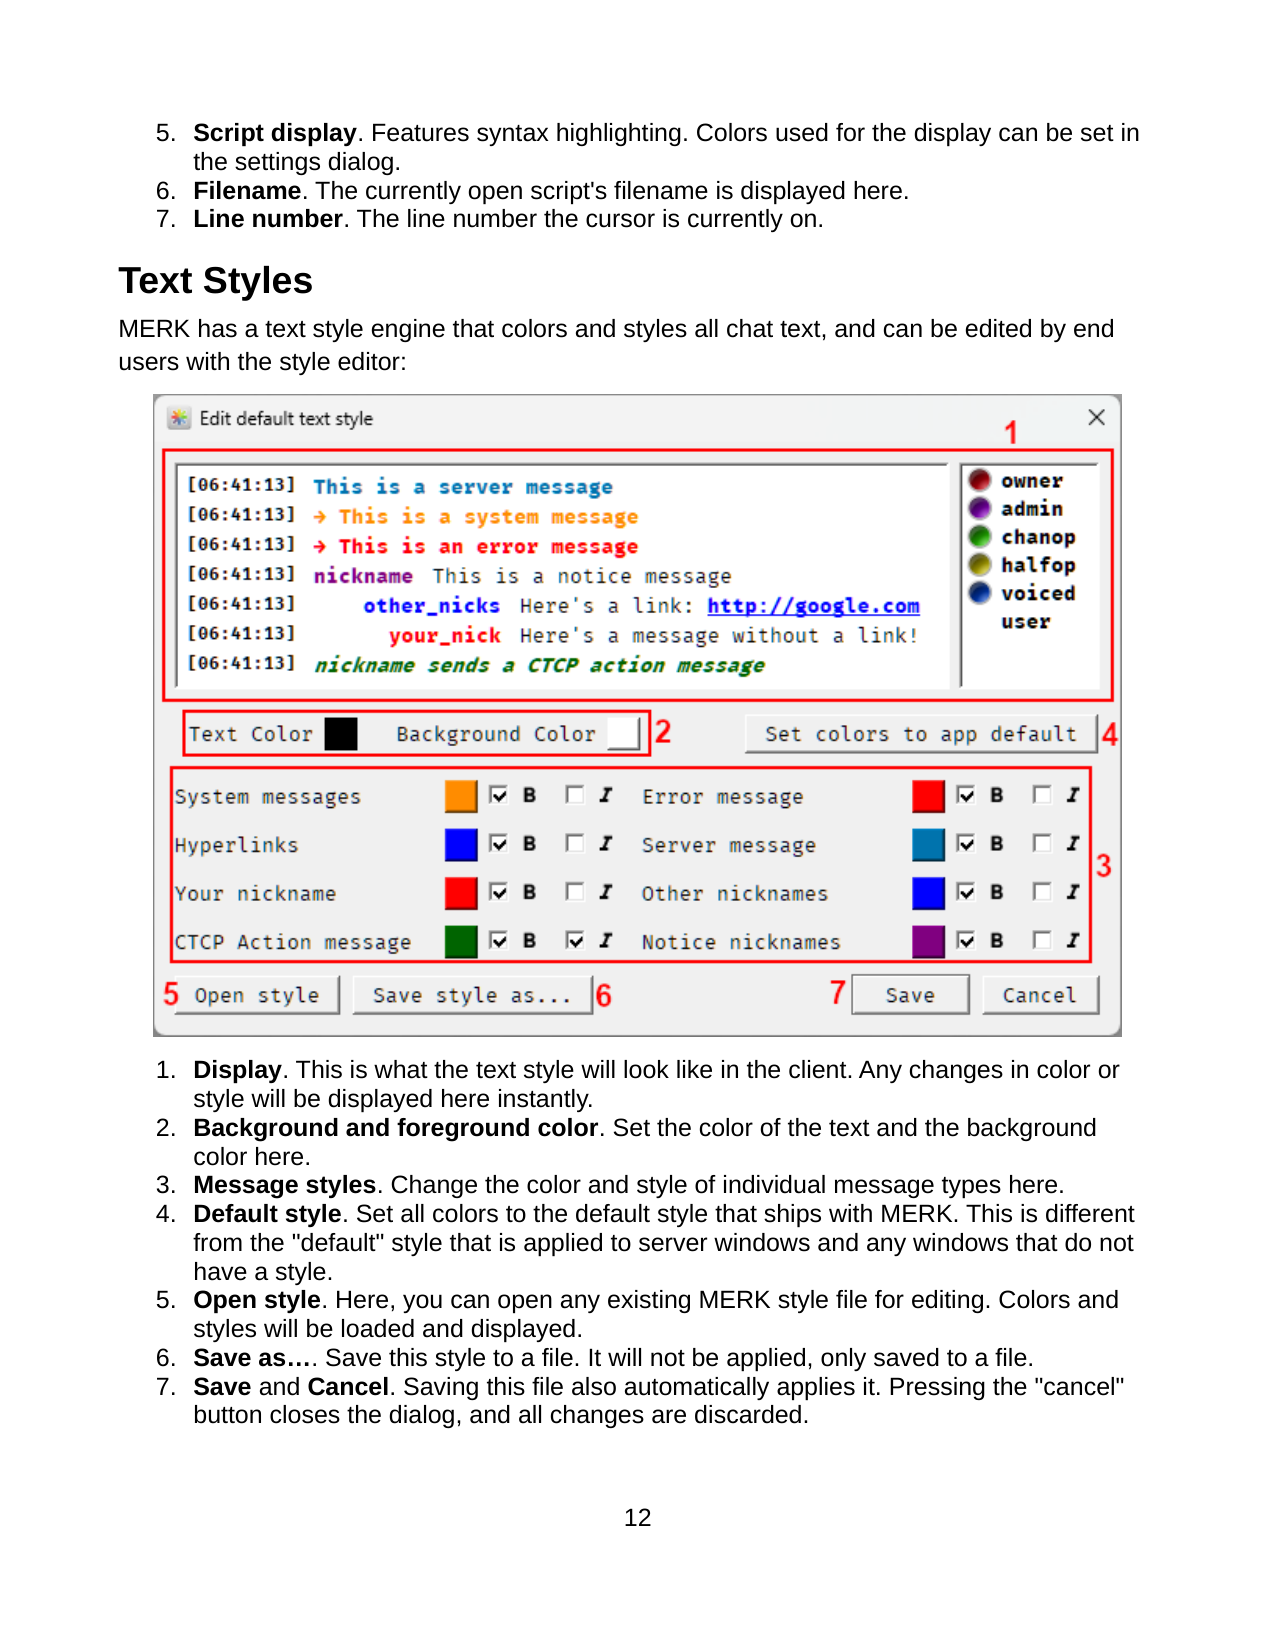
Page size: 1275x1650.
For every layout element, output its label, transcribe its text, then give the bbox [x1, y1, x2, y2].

list Display. This is what the text style will look like in the client. Any changes in color or style will be displayed here instantly. [156, 1055, 1157, 1113]
list Background and foreground color. Set the color of the text and the background color here. [156, 1113, 1157, 1170]
list Open style. Here, you can open any existing MERK style file for editing. Colors and styles will be loaded and displayed. [156, 1285, 1157, 1343]
list Save and Cancel. Saving this file also automatically applies it. Pressing the "cancel" button closes the dialog, and all changes are discarded. [156, 1372, 1157, 1429]
list Save as…. Save this style to a file. It will not be applied, only saved to a file. [156, 1343, 1157, 1372]
list Script display. Features syntax highlighting. Colors used for the display can be set in the settings dialog. [156, 118, 1157, 176]
subtitle Text Styles [118, 258, 1157, 301]
list Line number. The line number the cursor is currently on. [156, 204, 1157, 233]
list Default style. Set all colors to the default style that ships with MERK. This is different from the "default" style that is applied to server windows and any windows that do not have a style. [156, 1199, 1157, 1285]
list Message styles. Change the color and style of individual message types here. [156, 1170, 1157, 1199]
text MERK has a text style engine that colors and styles all chat text, and can be edited by end users with the style editor: [118, 314, 1157, 376]
list Filename. The currently open script's filename is displayed here. [156, 176, 1157, 204]
picture [153, 394, 1122, 1037]
